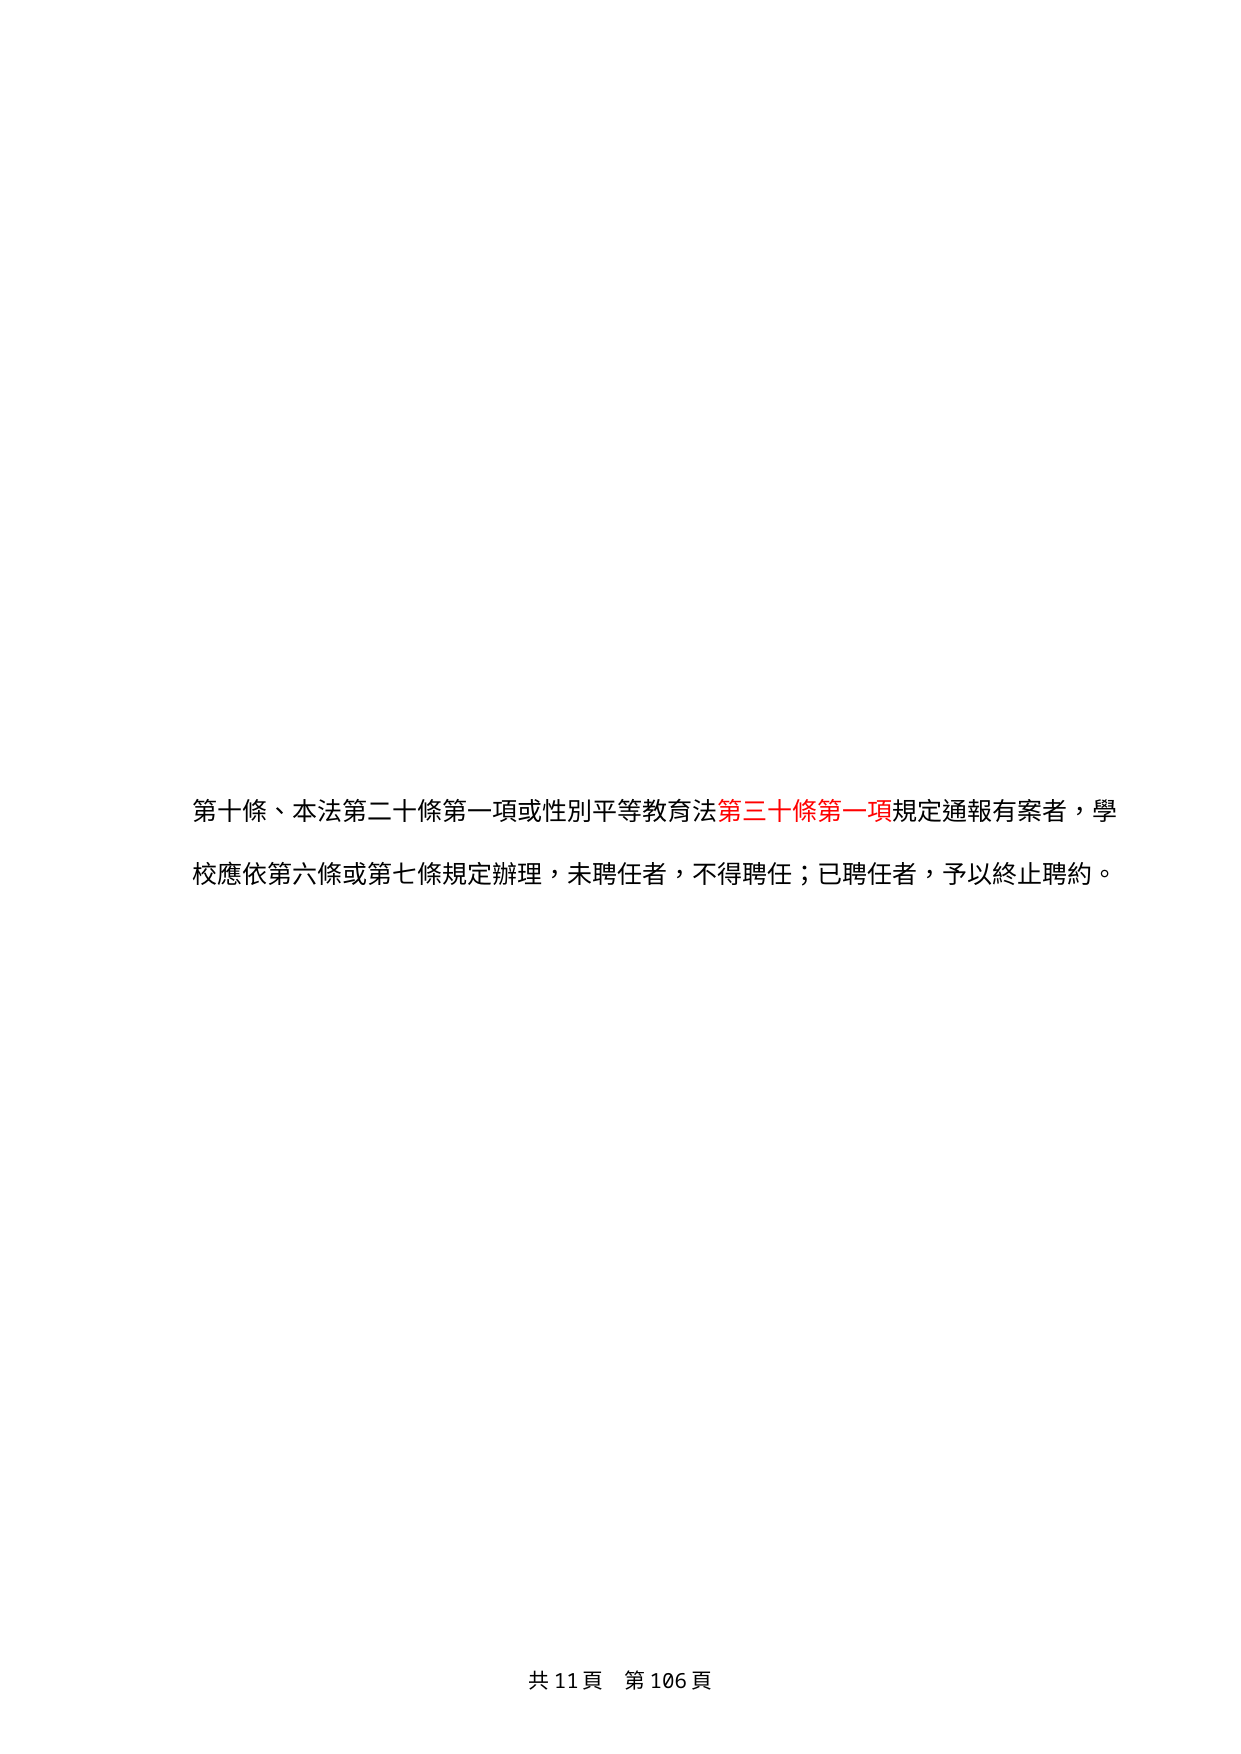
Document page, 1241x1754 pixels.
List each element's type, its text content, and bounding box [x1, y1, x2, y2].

text 第十條、本法第二十條第一項或性別平等教育法第三十條第一項規定通報有案者，學校應依第六條或第七條規定辦理，未聘任者，不得聘任；已聘任者，予以終止聘約。 [192, 768, 1122, 893]
